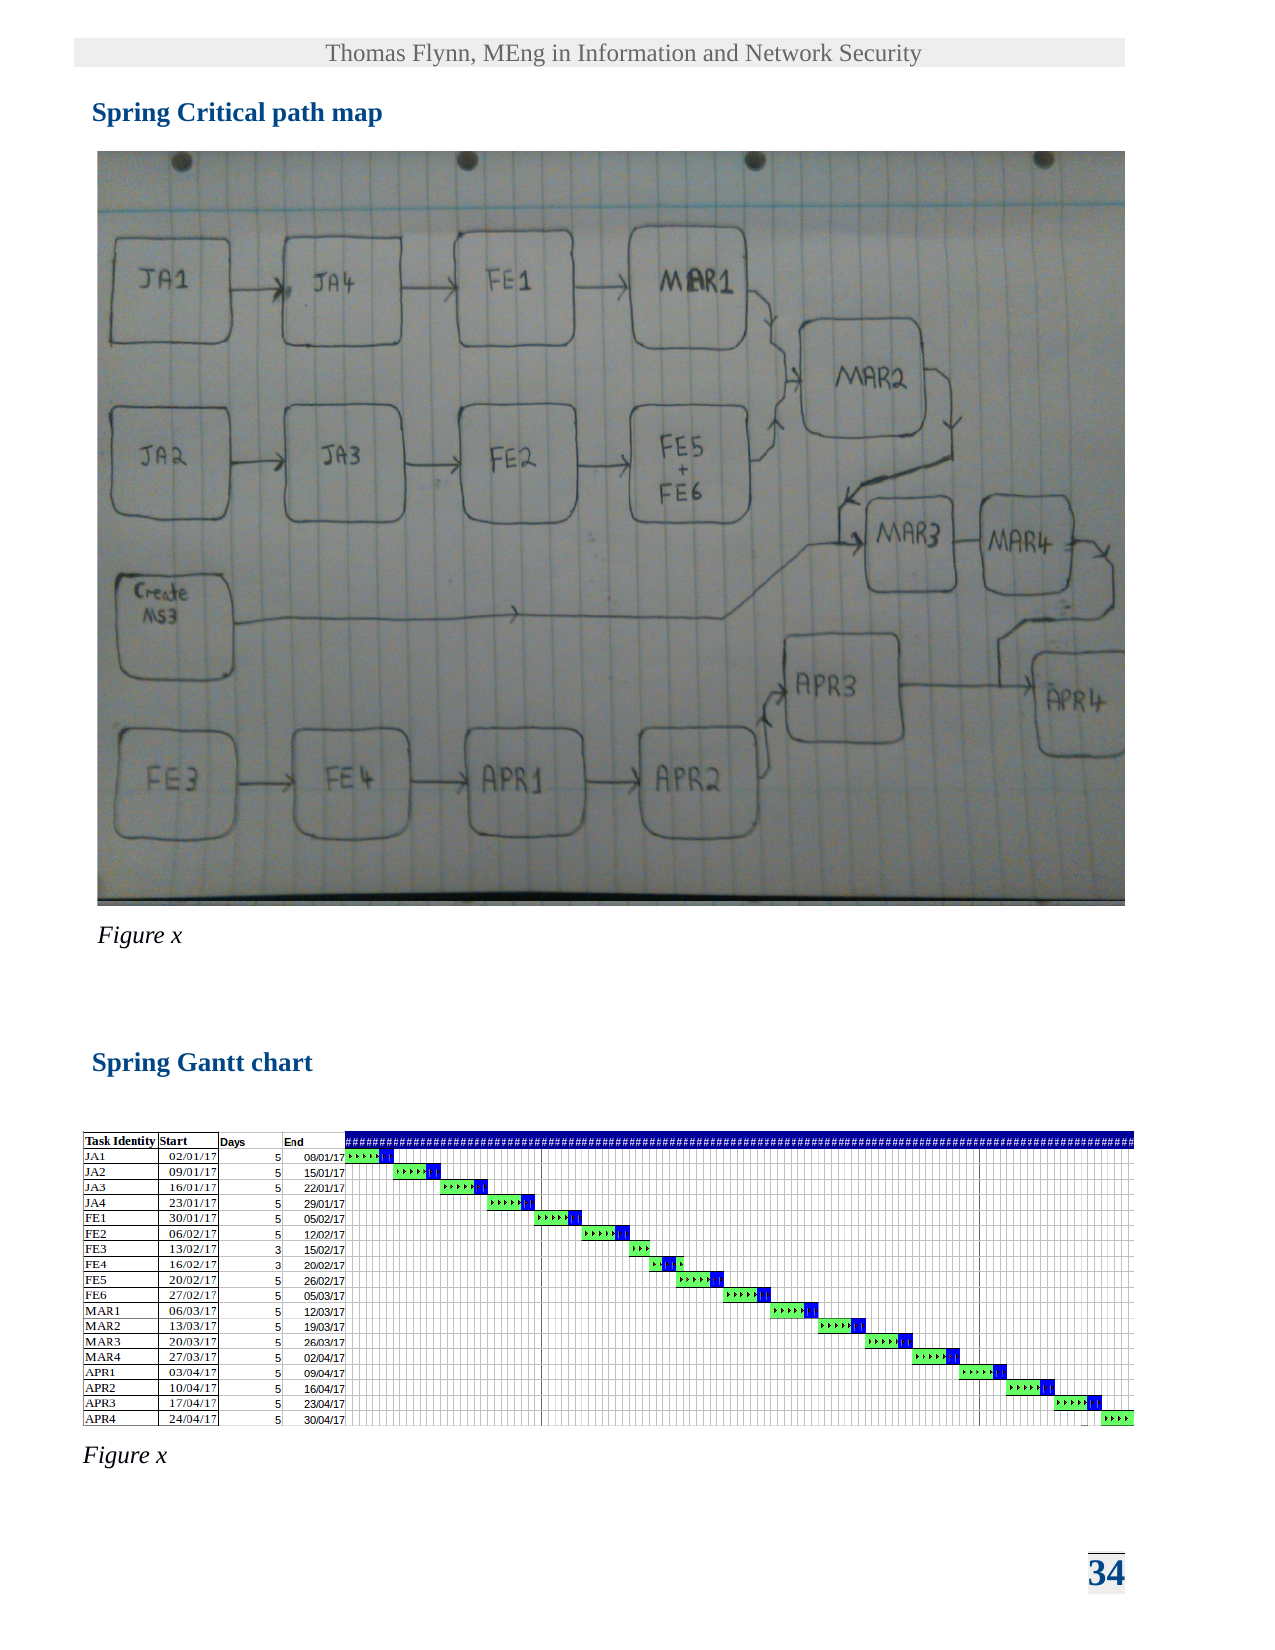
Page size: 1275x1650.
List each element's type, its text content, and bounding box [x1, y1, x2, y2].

picture [82, 1131, 1134, 1426]
picture [97, 151, 1125, 906]
text Figure x [83, 1426, 1218, 1469]
subtitle Spring Gantt chart [92, 1046, 1125, 1077]
subtitle Spring Critical path map [92, 96, 1125, 127]
text Figure x [97, 906, 1125, 948]
